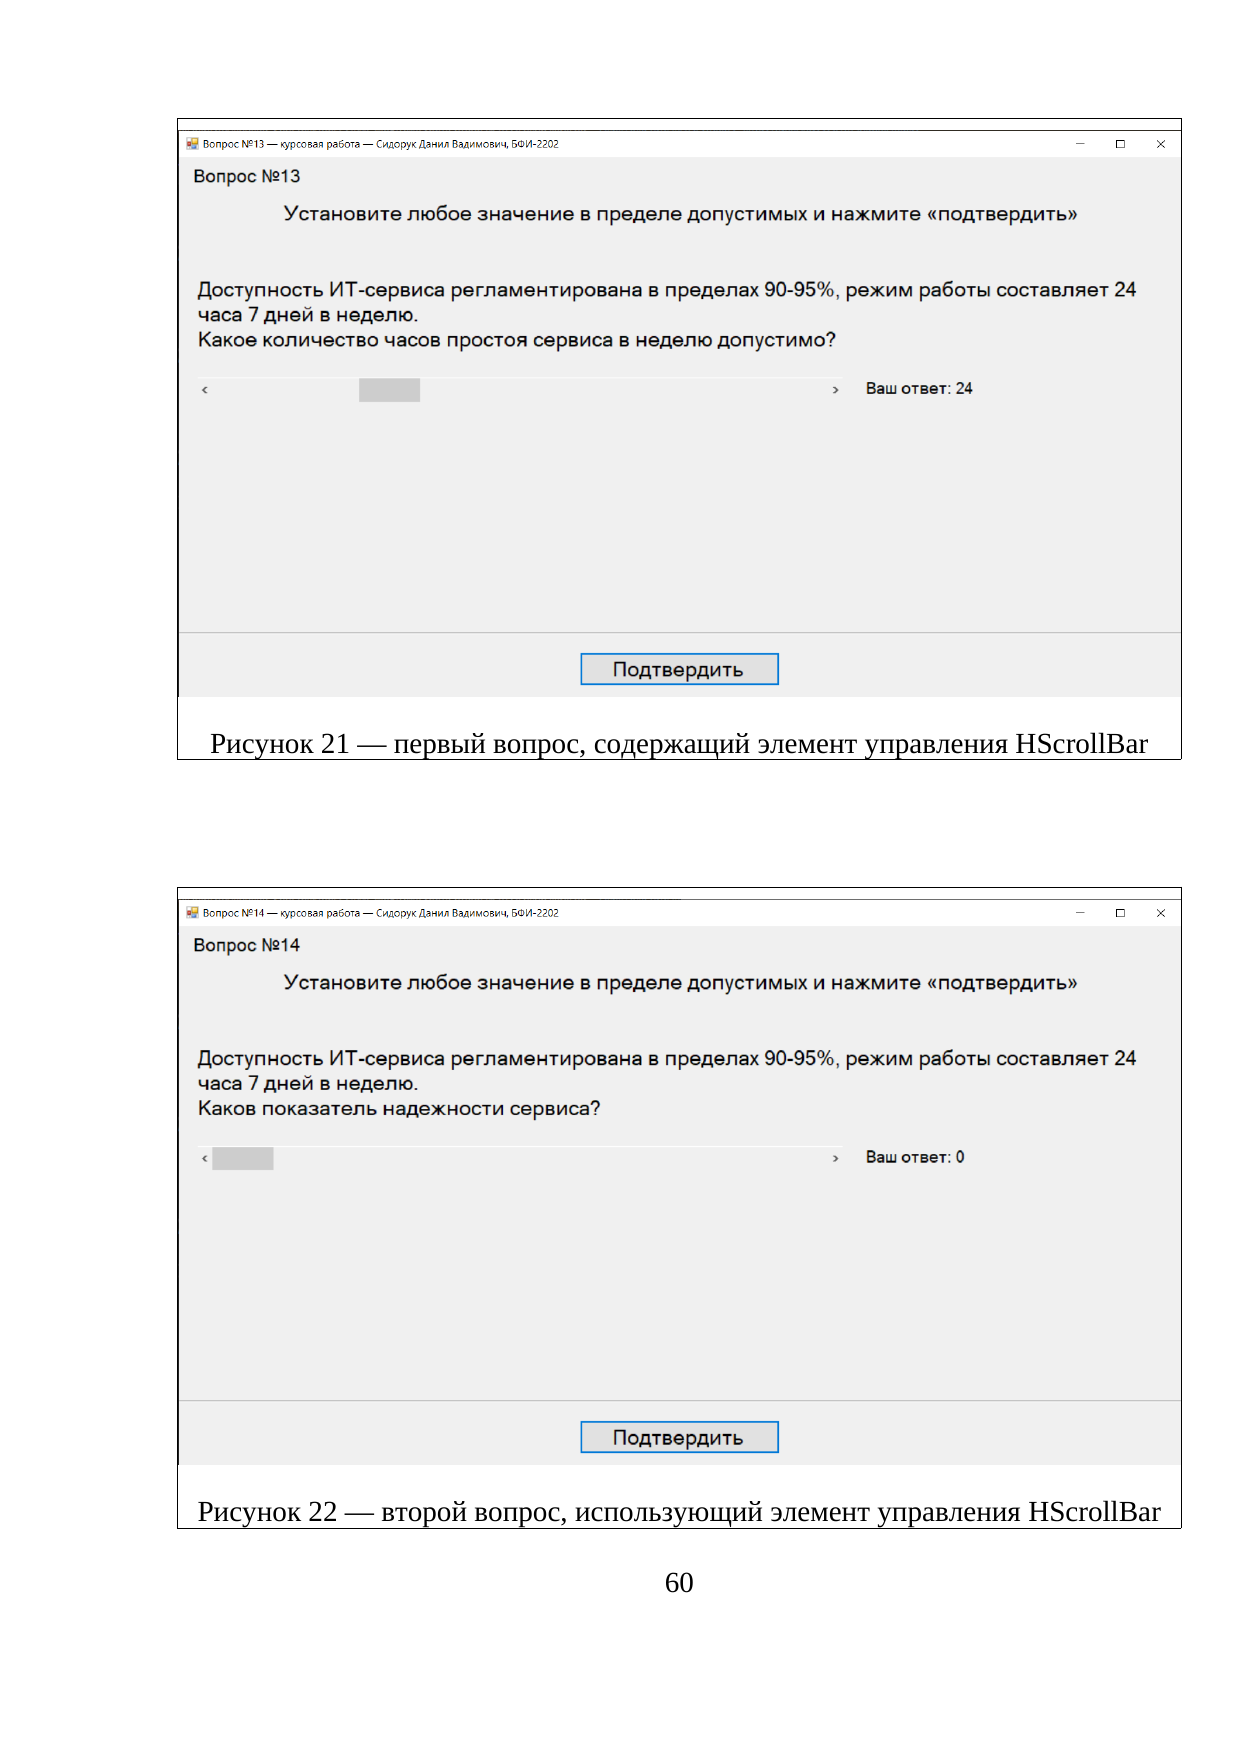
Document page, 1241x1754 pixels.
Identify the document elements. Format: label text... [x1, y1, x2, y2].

picture [178, 130, 1181, 697]
text Рисунок 21 — первый вопрос, содержащий элемент управления HScrollBar [178, 726, 1181, 759]
text Рисунок 22 — второй вопрос, использующий элемент управления HScrollBar [178, 1494, 1181, 1528]
picture [178, 899, 1181, 1465]
